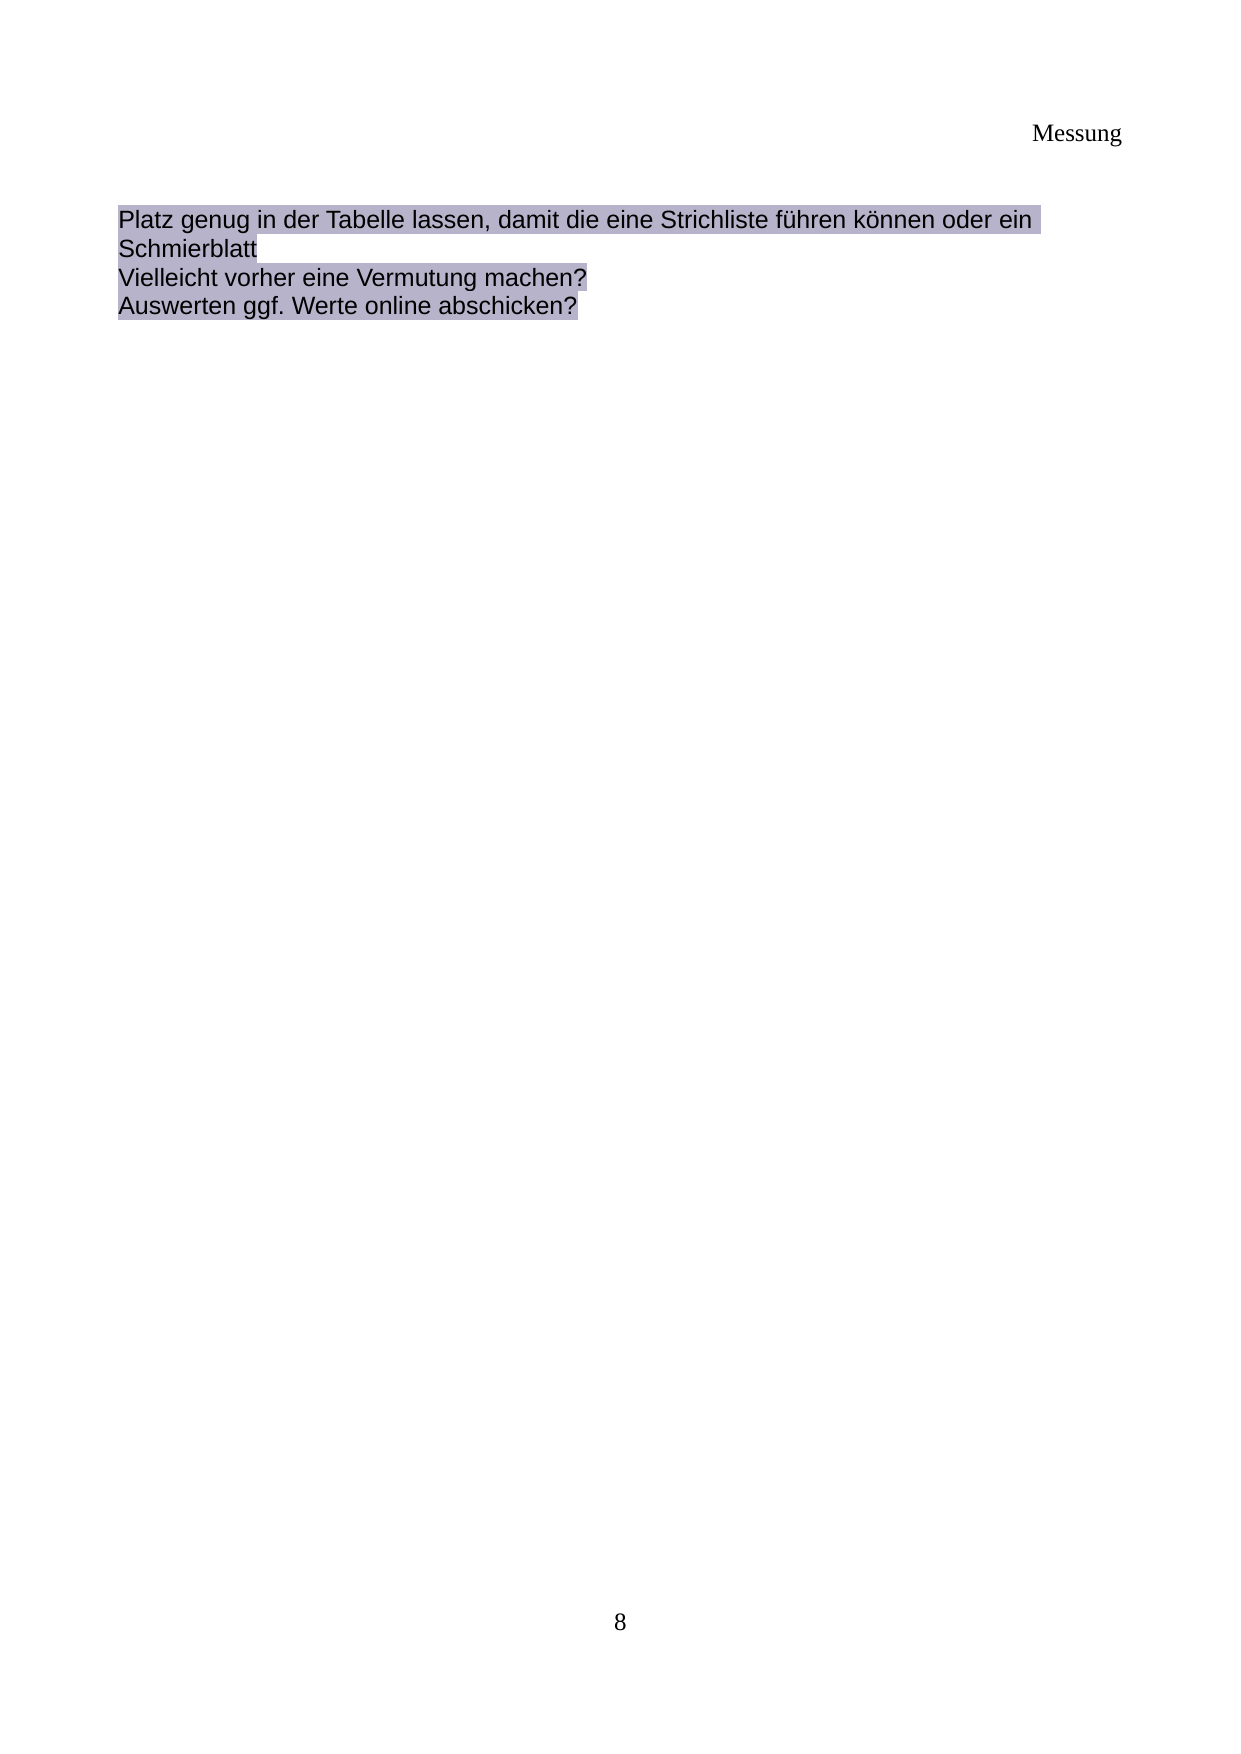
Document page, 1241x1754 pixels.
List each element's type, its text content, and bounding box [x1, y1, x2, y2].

text Platz genug in der Tabelle lassen, damit die eine Strichliste führen können oder ein Schmierblatt [118, 205, 1122, 263]
text Auswerten ggf. Werte online abschicken? [118, 291, 1122, 320]
text Vielleicht vorher eine Vermutung machen? [118, 263, 1122, 291]
